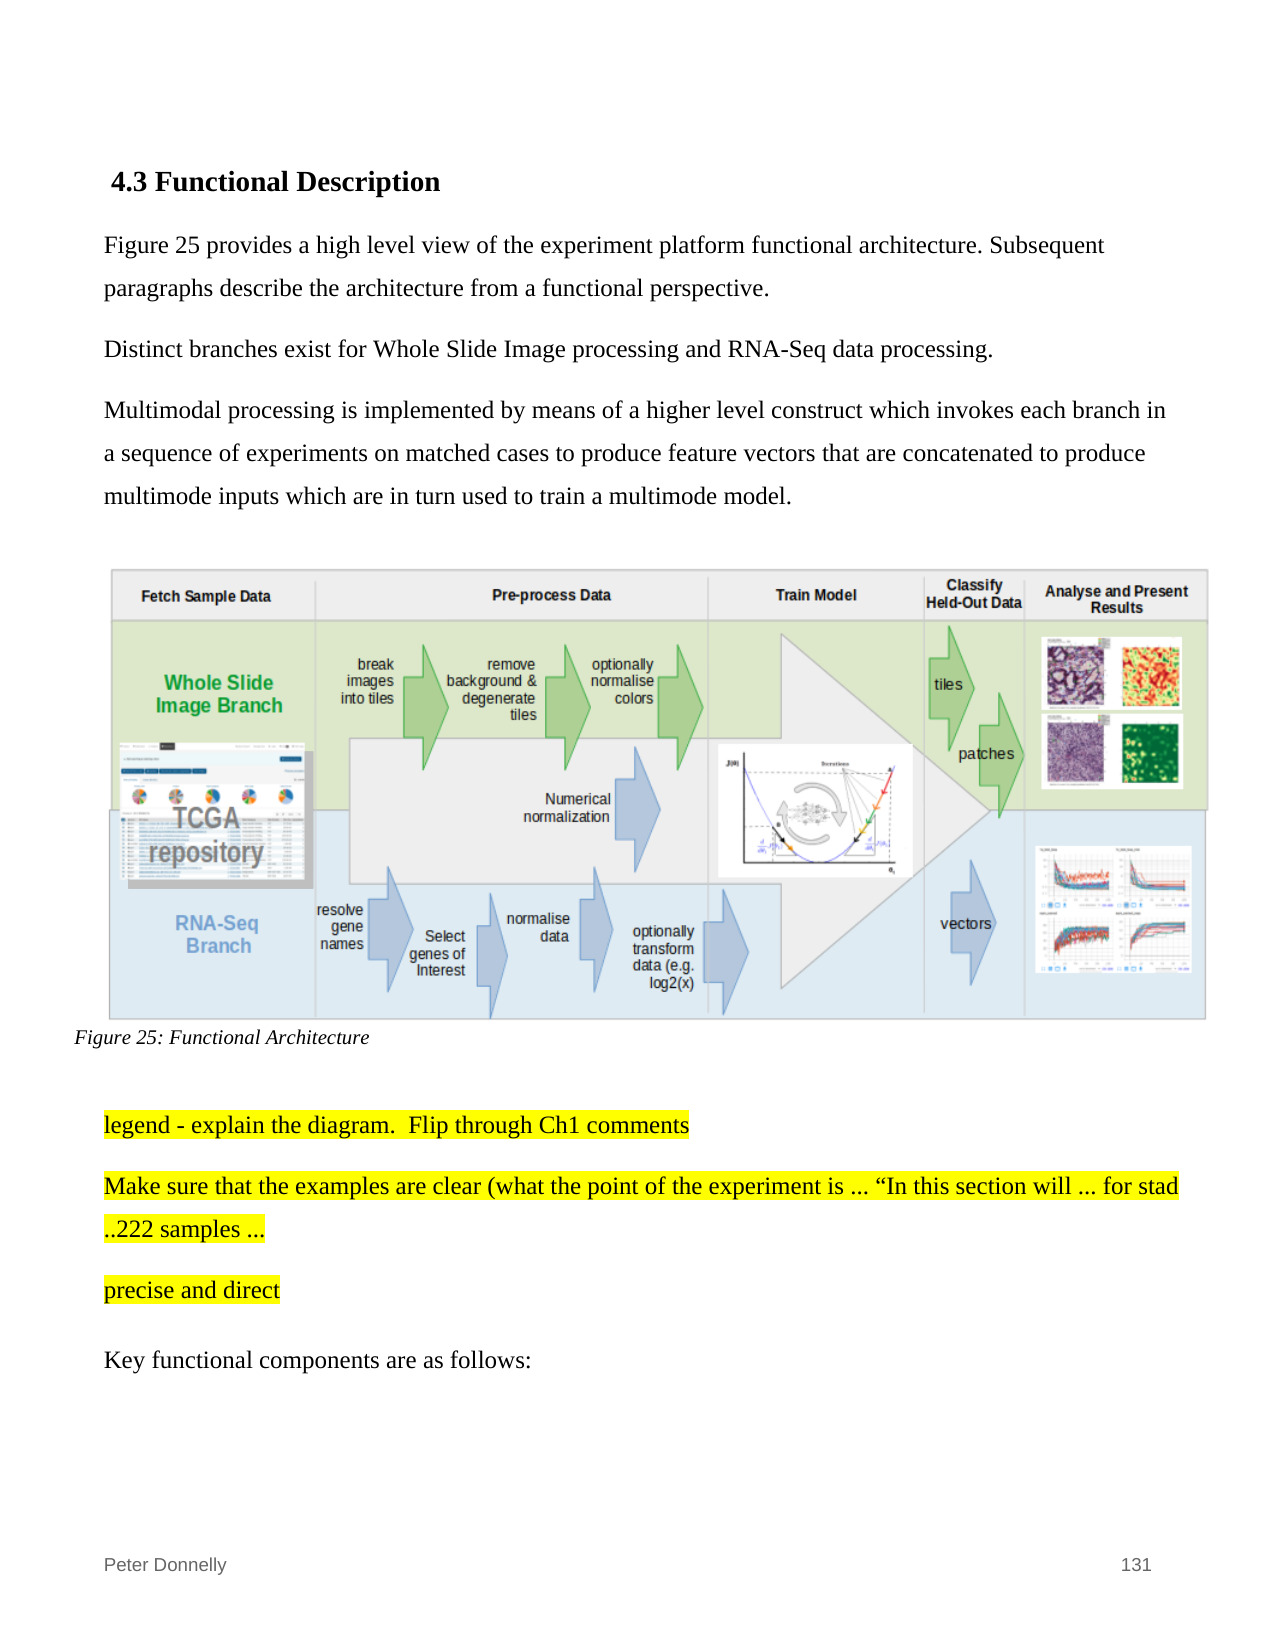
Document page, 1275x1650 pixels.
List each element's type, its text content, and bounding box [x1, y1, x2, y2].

text precise and direct [103, 1275, 1181, 1304]
text legend - explain the diagram. Flip through Ch1 comments [103, 1110, 1181, 1139]
text ­ [1223, 560, 1246, 572]
text ­ [103, 542, 1181, 559]
text Figure 25 provides a high level view of the experiment platform functional architecture. Subsequent paragraphs describe the architecture from a functional perspective. [103, 230, 1181, 302]
text Make sure that the examples are clear (what the point of the experiment is ... “In this section will ... for stad ..222 samples ... [103, 1171, 1181, 1243]
text ­ [74, 560, 97, 572]
text ­ [103, 1049, 1181, 1078]
text Key functional components are as follows: [103, 1345, 1181, 1373]
subtitle Functional Description [103, 164, 1181, 198]
text Figure 25: Functional Architecture [74, 1026, 1246, 1049]
text Multimodal processing is implemented by means of a higher level construct which invokes each branch in a sequence of experiments on matched cases to produce feature vectors that are concatenated to produce multimode inputs which are in turn used to train a multimode model. [103, 395, 1181, 510]
picture [97, 559, 1223, 1026]
text Distinct branches exist for Whole Slide Image processing and RNA-Seq data processing. [103, 334, 1181, 363]
